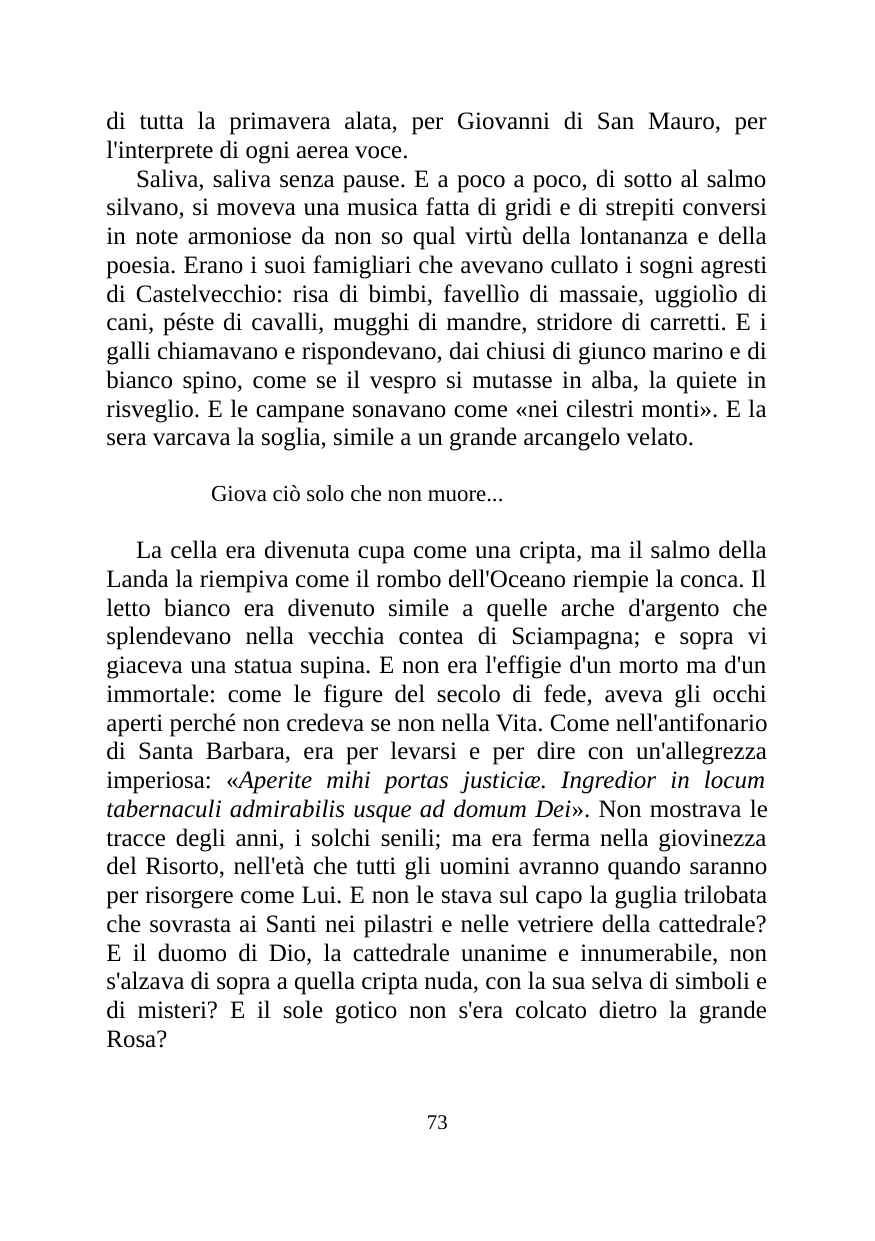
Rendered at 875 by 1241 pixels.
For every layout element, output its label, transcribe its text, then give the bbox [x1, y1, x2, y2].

text La cella era divenuta cupa come una cripta, ma il salmo della Landa la riempiva come il rombo dell'Oceano riempie la conca. Il letto bianco era divenuto simile a quelle arche d'argento che splendevano nella vecchia contea di Sciampagna; e sopra vi giaceva una statua supina. E non era l'effigie d'un morto ma d'un immortale: come le figure del secolo di fede, aveva gli occhi aperti perché non credeva se non nella Vita. Come nell'antifonario di Santa Barbara, era per levarsi e per dire con un'allegrezza imperiosa: «Aperite mihi portas justiciæ. Ingredior in locum tabernaculi admirabilis usque ad domum Dei». Non mostrava le tracce degli anni, i solchi senili; ma era ferma nella giovinezza del Risorto, nell'età che tutti gli uomini avranno quando saranno per risorgere come Lui. E non le stava sul capo la guglia trilobata che sovrasta ai Santi nei pilastri e nelle vetriere della cattedrale? E il duomo di Dio, la cattedrale unanime e innumerabile, non s'alzava di sopra a quella cripta nuda, con la sua selva di simboli e di misteri? E il sole gotico non s'era colcato dietro la grande Rosa? [106, 535, 768, 1053]
text di tutta la primavera alata, per Giovanni di San Mauro, per l'interprete di ogni aerea voce. [106, 106, 768, 164]
text Giova ciò solo che non muore... [181, 480, 768, 506]
text Saliva, saliva senza pause. E a poco a poco, di sotto al salmo silvano, si moveva una musica fatta di gridi e di strepiti conversi in note armoniose da non so qual virtù della lontananza e della poesia. Erano i suoi famigliari che avevano cullato i sogni agresti di Castelvecchio: risa di bimbi, favellìo di massaie, uggiolìo di cani, péste di cavalli, mugghi di mandre, stridore di carretti. E i galli chiamavano e rispondevano, dai chiusi di giunco marino e di bianco spino, come se il vespro si mutasse in alba, la quiete in risveglio. E le campane sonavano come «nei cilestri monti». E la sera varcava la soglia, simile a un grande arcangelo velato. [106, 164, 768, 451]
